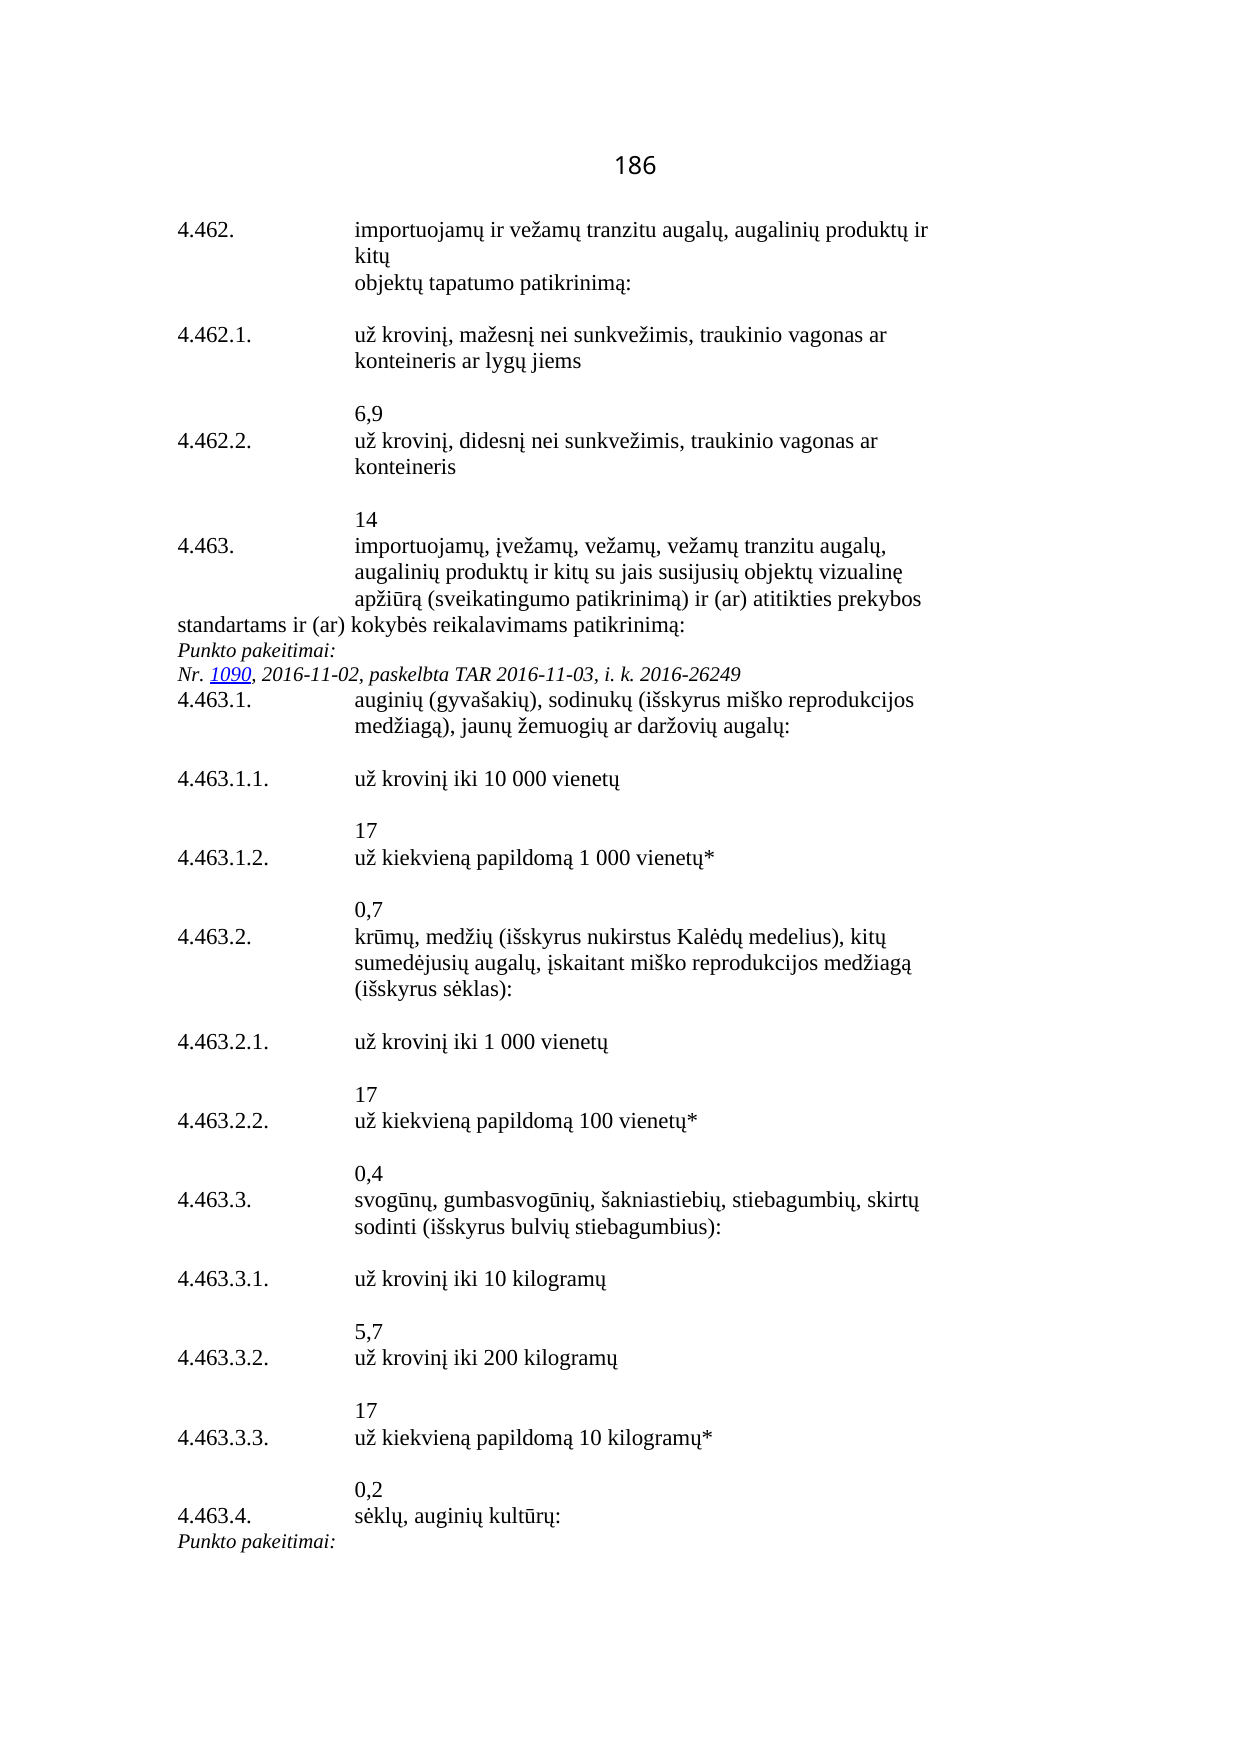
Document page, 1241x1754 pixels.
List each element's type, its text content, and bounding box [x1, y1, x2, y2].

text 4.463.3.3. už kiekvieną papildomą 10 kilogramų* 0,2 [177, 1423, 945, 1503]
text 4.463.3. svogūnų, gumbasvogūnių, šakniastiebių, stiebagumbių, skirtų [177, 1186, 945, 1213]
text standartams ir (ar) kokybės reikalavimams patikrinimą: [177, 611, 945, 637]
text Punkto pakeitimai: [177, 637, 1093, 662]
text sodinti (išskyrus bulvių stiebagumbius): [354, 1213, 945, 1265]
text Punkto pakeitimai: [177, 1529, 1093, 1553]
text 4.463.4. sėklų, auginių kultūrų: [177, 1503, 945, 1529]
text 4.463.2. krūmų, medžių (išskyrus nukirstus Kalėdų medelius), kitų [177, 923, 945, 949]
text 4.462. importuojamų ir vežamų tranzitu augalų, augalinių produktų ir kitų [177, 216, 945, 268]
text 4.463.2.2. už kiekvieną papildomą 100 vienetų* 0,4 [177, 1107, 945, 1186]
text objektų tapatumo patikrinimą: [354, 268, 945, 321]
text 4.463.3.1. už krovinį iki 10 kilogramų 5,7 [177, 1265, 945, 1344]
text konteineris ar lygų jiems 6,9 [354, 348, 945, 427]
text 4.463.1.1. už krovinį iki 10 000 vienetų 17 [177, 765, 945, 844]
text 4.463. importuojamų, įvežamų, vežamų, vežamų tranzitu augalų, [177, 532, 945, 558]
text apžiūrą (sveikatingumo patikrinimą) ir (ar) atitikties prekybos [354, 585, 945, 611]
text medžiagą), jaunų žemuogių ar daržovių augalų: [354, 712, 945, 765]
text 4.462.2. už krovinį, didesnį nei sunkvežimis, traukinio vagonas ar [177, 427, 945, 453]
text Nr. 1090, 2016-11-02, paskelbta TAR 2016-11-03, i. k. 2016-26249 [177, 662, 1093, 686]
text augalinių produktų ir kitų su jais susijusių objektų vizualinę [354, 558, 945, 585]
text (išskyrus sėklas): [354, 976, 945, 1028]
text 4.463.3.2. už krovinį iki 200 kilogramų 17 [177, 1344, 945, 1423]
text 4.463.1.2. už kiekvieną papildomą 1 000 vienetų* 0,7 [177, 844, 945, 923]
text 4.463.2.1. už krovinį iki 1 000 vienetų 17 [177, 1028, 945, 1107]
text konteineris 14 [354, 453, 945, 532]
text sumedėjusių augalų, įskaitant miško reprodukcijos medžiagą [354, 949, 945, 976]
text 4.462.1. už krovinį, mažesnį nei sunkvežimis, traukinio vagonas ar [177, 321, 945, 348]
text 4.463.1. auginių (gyvašakių), sodinukų (išskyrus miško reprodukcijos [177, 686, 945, 712]
